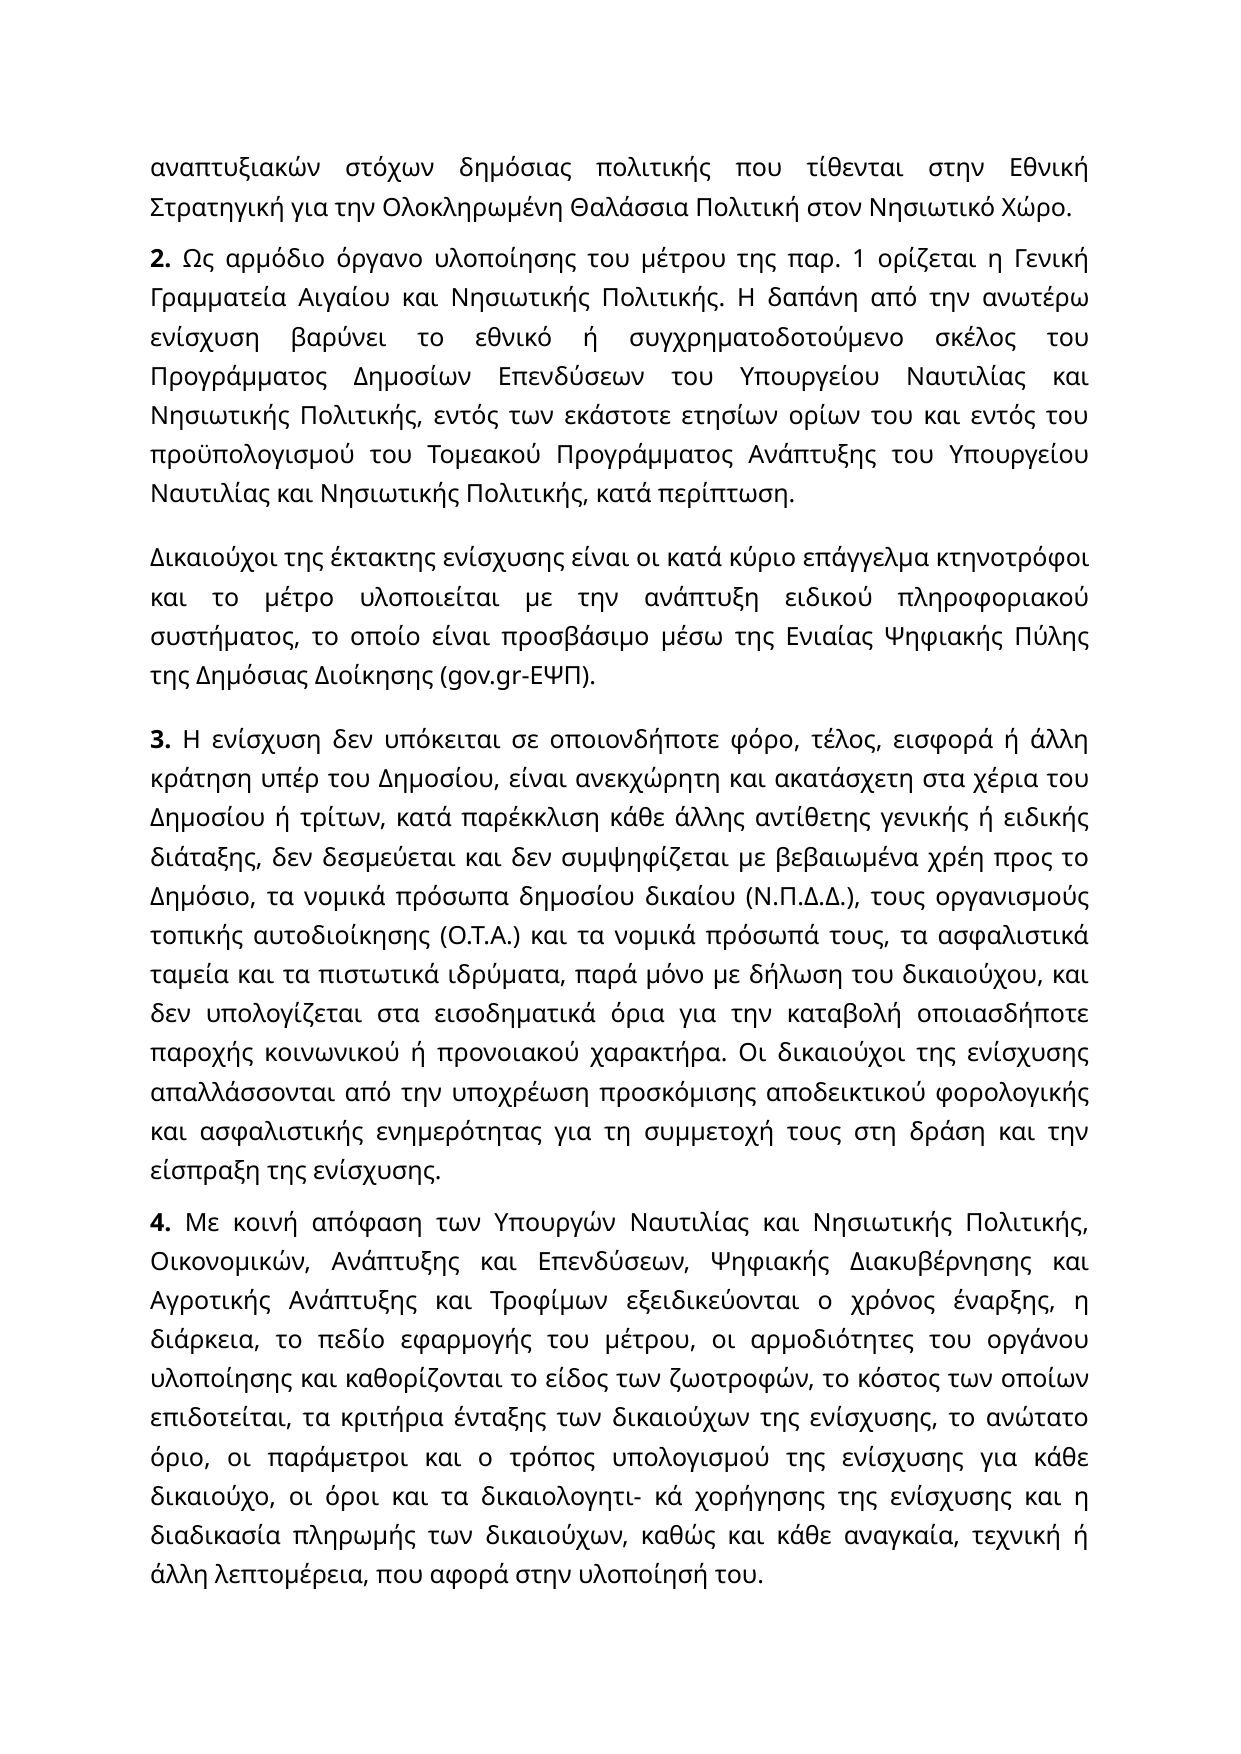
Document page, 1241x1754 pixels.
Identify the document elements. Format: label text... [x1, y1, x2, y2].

text αναπτυξιακών στόχων δημόσιας πολιτικής που τίθενται στην Εθνική Στρατηγική για την Ολοκληρωμένη Θαλάσσια Πολιτική στον Νησιωτικό Χώρο. [150, 150, 1090, 223]
text 2. Ως αρμόδιο όργανο υλοποίησης του μέτρου της παρ. 1 ορίζεται η Γενική Γραμματεία Αιγαίου και Νησιωτικής Πολιτικής. Η δαπάνη από την ανωτέρω ενίσχυση βαρύνει το εθνικό ή συγχρηματοδοτούμενο σκέλος του Προγράμματος Δημοσίων Επενδύσεων του Υπουργείου Ναυτιλίας και Νησιωτικής Πολιτικής, εντός των εκάστοτε ετησίων ορίων του και εντός του προϋπολογισμού του Τομεακού Προγράμματος Ανάπτυξης του Υπουργείου Ναυτιλίας και Νησιωτικής Πολιτικής, κατά περίπτωση. [150, 241, 1090, 510]
text Δικαιούχοι της έκτακτης ενίσχυσης είναι οι κατά κύριο επάγγελμα κτηνοτρόφοι και το μέτρο υλοποιείται με την ανάπτυξη ειδικού πληροφοριακού συστήματος, το οποίο είναι προσβάσιμο μέσω της Ενιαίας Ψηφιακής Πύλης της Δημόσιας Διοίκησης (gov.gr-ΕΨΠ). [150, 540, 1090, 692]
text 3. Η ενίσχυση δεν υπόκειται σε οποιονδήποτε φόρο, τέλος, εισφορά ή άλλη κράτηση υπέρ του Δημοσίου, είναι ανεκχώρητη και ακατάσχετη στα χέρια του Δημοσίου ή τρίτων, κατά παρέκκλιση κάθε άλλης αντίθετης γενικής ή ειδικής διάταξης, δεν δεσμεύεται και δεν συμψηφίζεται με βεβαιωμένα χρέη προς το Δημόσιο, τα νομικά πρόσωπα δημοσίου δικαίου (Ν.Π.Δ.Δ.), τους οργανισμούς τοπικής αυτοδιοίκησης (Ο.Τ.Α.) και τα νομικά πρόσωπά τους, τα ασφαλιστικά ταμεία και τα πιστωτικά ιδρύματα, παρά μόνο με δήλωση του δικαιούχου, και δεν υπολογίζεται στα εισοδηματικά όρια για την καταβολή οποιασδήποτε παροχής κοινωνικού ή προνοιακού χαρακτήρα. Οι δικαιούχοι της ενίσχυσης απαλλάσσονται από την υποχρέωση προσκόμισης αποδεικτικού φορολογικής και ασφαλιστικής ενημερότητας για τη συμμετοχή τους στη δράση και την είσπραξη της ενίσχυσης. [150, 722, 1090, 1187]
text 4. Με κοινή απόφαση των Υπουργών Ναυτιλίας και Νησιωτικής Πολιτικής, Οικονομικών, Ανάπτυξης και Επενδύσεων, Ψηφιακής Διακυβέρνησης και Αγροτικής Ανάπτυξης και Τροφίμων εξειδικεύονται ο χρόνος έναρξης, η διάρκεια, το πεδίο εφαρμογής του μέτρου, οι αρμοδιότητες του οργάνου υλοποίησης και καθορίζονται το είδος των ζωοτροφών, το κόστος των οποίων επιδοτείται, τα κριτήρια ένταξης των δικαιούχων της ενίσχυσης, το ανώτατο όριο, οι παράμετροι και ο τρόπος υπολογισμού της ενίσχυσης για κάθε δικαιούχο, οι όροι και τα δικαιολογητι- κά χορήγησης της ενίσχυσης και η διαδικασία πληρωμής των δικαιούχων, καθώς και κάθε αναγκαία, τεχνική ή άλλη λεπτομέρεια, που αφορά στην υλοποίησή του. [150, 1204, 1090, 1591]
